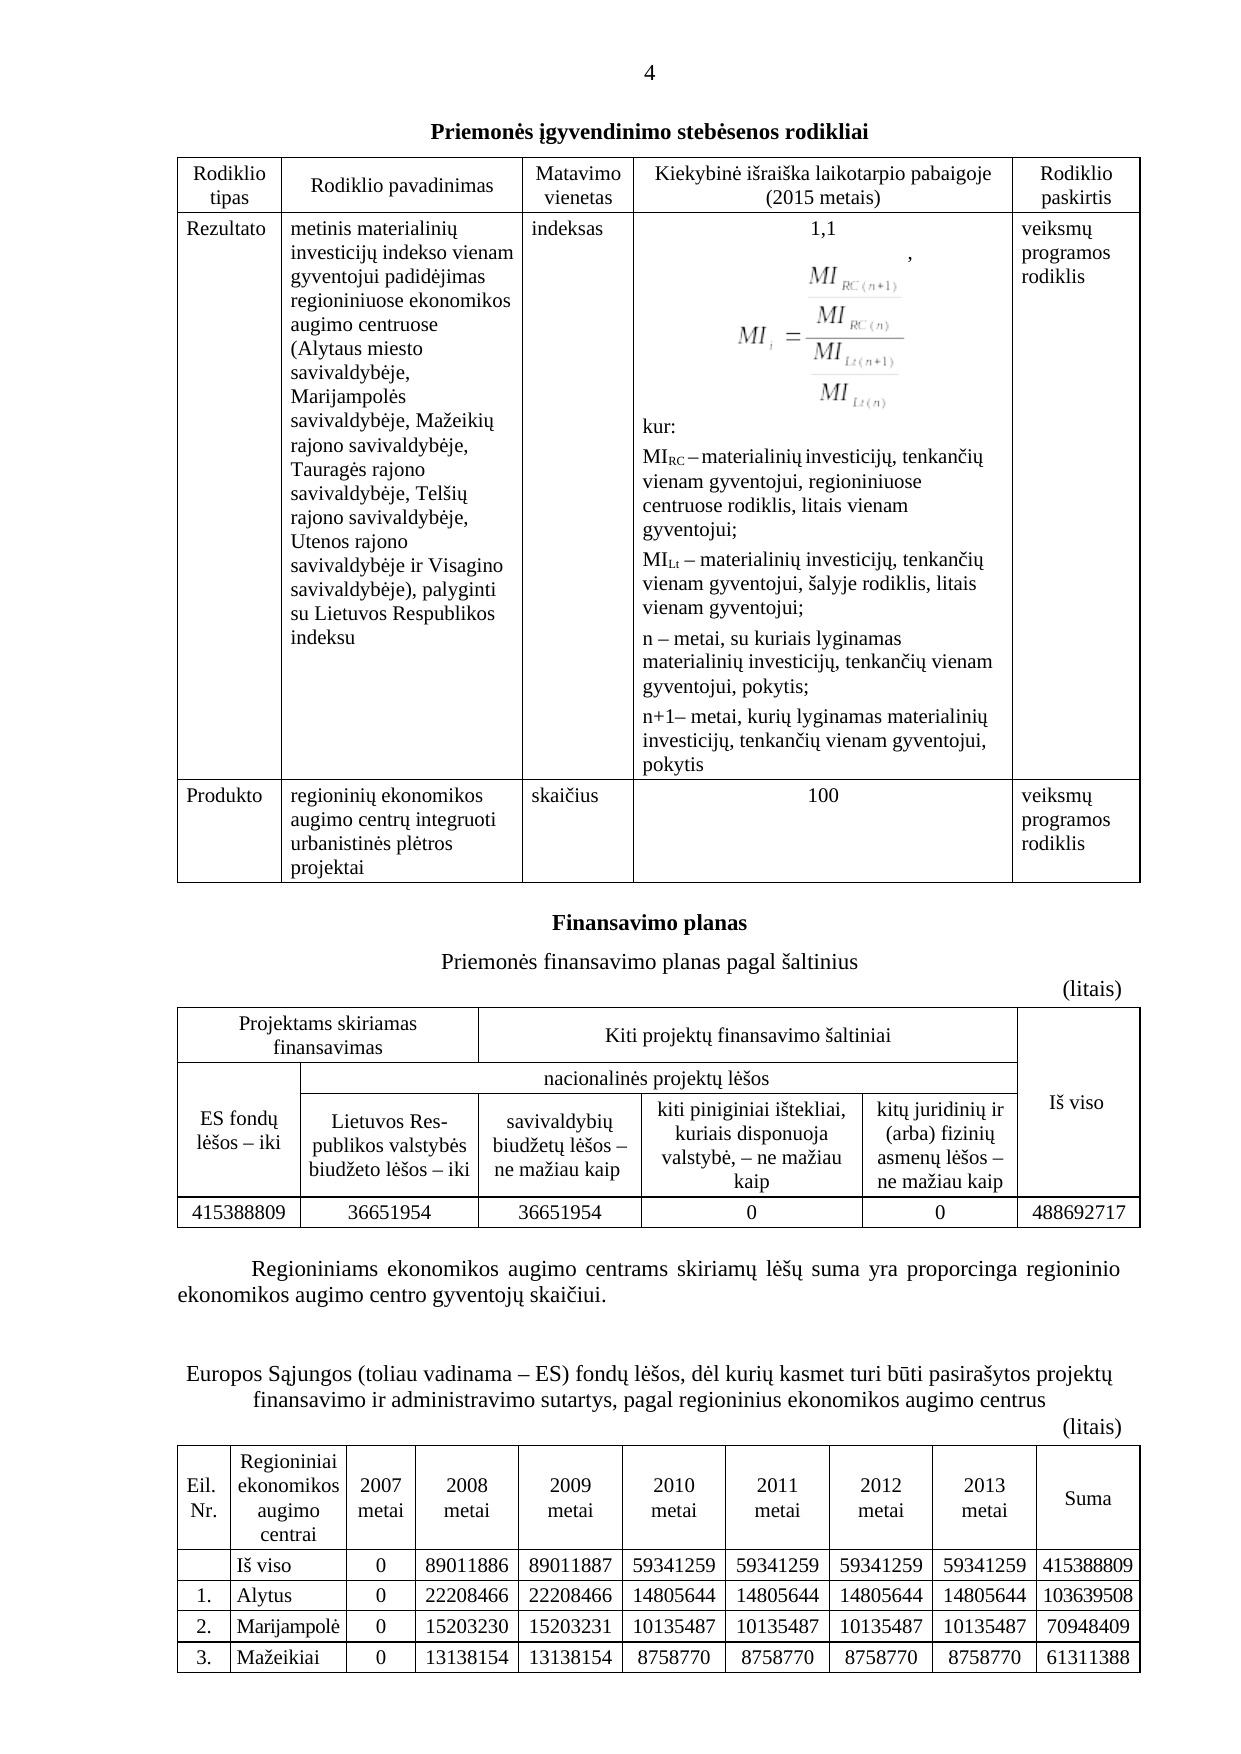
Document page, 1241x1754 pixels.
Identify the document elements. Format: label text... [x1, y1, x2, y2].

table_cell 1. [178, 1581, 230, 1610]
text Europos Sąjungos (toliau vadinama – ES) fondų lėšos, dėl kurių kasmet turi būti pasirašytos projektų finansavimo ir administravimo sutartys, pagal regioninius ekonomikos augimo centrus [177, 1360, 1122, 1413]
table_cell regioninių ekonomikos augimo centrų integruoti urbanistinės plėtros projektai [282, 780, 522, 882]
table_cell 13138154 [519, 1643, 622, 1672]
table_header Suma [1037, 1446, 1139, 1548]
table_cell indeksas [523, 213, 633, 779]
table_cell 59341259 [933, 1550, 1036, 1579]
table_cell 0 [347, 1643, 415, 1672]
table_cell veiksmų programos rodiklis [1013, 780, 1139, 882]
table_cell 10135487 [933, 1611, 1036, 1641]
table_cell 0 [347, 1611, 415, 1641]
table_cell 10135487 [726, 1611, 829, 1641]
table_cell Rezultato [178, 213, 281, 779]
table_header Rodiklio tipas [178, 158, 281, 212]
table_cell Iš viso [231, 1550, 346, 1579]
table_cell Produkto [178, 780, 281, 882]
table_cell 8758770 [726, 1643, 829, 1672]
table_header 2007 metai [347, 1446, 415, 1548]
table_header Kiekybinė išraiška laikotarpio pabaigoje (2015 metais) [634, 158, 1012, 212]
table_cell 0 [347, 1550, 415, 1579]
table_cell nacionalinės projektų lėšos [301, 1063, 1017, 1093]
table_cell 415388809 [1037, 1550, 1139, 1579]
table_cell 15203231 [519, 1611, 622, 1641]
table_cell 0 [347, 1581, 415, 1610]
table_cell 2. [178, 1611, 230, 1641]
text (litais) [177, 975, 1122, 1001]
table_header 2012 metai [830, 1446, 932, 1548]
table_header Iš viso [1018, 1008, 1139, 1196]
table_cell 89011886 [416, 1550, 518, 1579]
table_cell 15203230 [416, 1611, 518, 1641]
table_cell 22208466 [416, 1581, 518, 1610]
table_header Rodiklio pavadinimas [282, 158, 522, 212]
table_cell 415388809 [178, 1198, 300, 1227]
table_header Projektams skiriamas finansavimas [178, 1008, 478, 1062]
text (litais) [177, 1413, 1122, 1439]
table_cell 13138154 [416, 1643, 518, 1672]
table_header Kiti projektų finansavimo šaltiniai [479, 1008, 1017, 1062]
text Priemonės finansavimo planas pagal šaltinius [177, 948, 1122, 975]
table_cell savivaldybių biudžetų lėšos – ne mažiau kaip [479, 1094, 641, 1196]
text Finansavimo planas [177, 909, 1122, 936]
table_cell 8758770 [623, 1643, 725, 1672]
table_cell 61311388 [1037, 1643, 1139, 1672]
table_cell Lietuvos Res­publikos valsty­bės biudžeto lėšos – iki [301, 1094, 478, 1196]
table_cell 22208466 [519, 1581, 622, 1610]
table_cell 3. [178, 1643, 230, 1672]
table_cell 89011887 [519, 1550, 622, 1579]
table_cell 70948409 [1037, 1611, 1139, 1641]
table_header 2010 metai [623, 1446, 725, 1548]
table_cell 59341259 [623, 1550, 725, 1579]
table_cell 14805644 [830, 1581, 932, 1610]
table_cell veiksmų programos rodiklis [1013, 213, 1139, 779]
table_cell 14805644 [623, 1581, 725, 1610]
table_cell 59341259 [726, 1550, 829, 1579]
table_cell 0 [863, 1198, 1017, 1227]
table_cell Mažeikiai [231, 1643, 346, 1672]
table_cell 59341259 [830, 1550, 932, 1579]
table_cell 8758770 [933, 1643, 1036, 1672]
table_cell 1,1 , kur: MIRC – materialinių investicijų, tenkančių vienam gyventojui, regioniniuose centruose rodiklis, litais vienam gyventojui; MILt – materialinių investicijų, tenkančių vienam gyventojui, šalyje rodiklis, litais vienam gyventojui; n – metai, su kuriais lyginamas materialinių investicijų, tenkančių vienam gyventojui, pokytis; n+1– metai, kurių lyginamas materialinių investicijų, tenkančių vienam gyventojui, pokytis [634, 213, 1012, 779]
table_cell 100 [634, 780, 1012, 882]
table_header 2013 metai [933, 1446, 1036, 1548]
table_cell kitų juridinių ir (arba) fizinių asmenų lėšos – ne mažiau kaip [863, 1094, 1017, 1196]
table_cell 14805644 [933, 1581, 1036, 1610]
table_header 2011 metai [726, 1446, 829, 1548]
table_cell skaičius [523, 780, 633, 882]
table_cell 8758770 [830, 1643, 932, 1672]
table_cell Alytus [231, 1581, 346, 1610]
table_cell ES fondų lėšos – iki [178, 1063, 300, 1196]
table_header Rodiklio paskirtis [1013, 158, 1139, 212]
table_cell Marijampolė [231, 1611, 346, 1641]
table_header 2008 metai [416, 1446, 518, 1548]
table_cell metinis materialinių investicijų indekso vienam gyventojui padidėjimas regioniniuose ekonomikos augimo centruose (Alytaus miesto savivaldybėje, Marijampolės savivaldybėje, Mažeikių rajono savivaldybėje, Tauragės rajono savivaldybėje, Telšių rajono savivaldybėje, Utenos rajono savivaldybėje ir Visagino savivaldybėje), palyginti su Lietuvos Respublikos indeksu [282, 213, 522, 779]
table_cell 0 [642, 1198, 862, 1227]
table_cell 14805644 [726, 1581, 829, 1610]
table_header Matavimo vienetas [523, 158, 633, 212]
table_header Regioniniai ekonomikos augimo centrai [231, 1446, 346, 1548]
table_cell 488692717 [1018, 1198, 1139, 1227]
table_cell 103639508 [1037, 1581, 1139, 1610]
table_header 2009 metai [519, 1446, 622, 1548]
table_cell kiti piniginiai ištekliai, kuriais disponuoja valstybė, – ne mažiau kaip [642, 1094, 862, 1196]
table_cell 10135487 [623, 1611, 725, 1641]
text Regioniniams ekonomikos augimo centrams skiriamų lėšų suma yra proporcinga regioninio ekonomikos augimo centro gyventojų skaičiui. [177, 1255, 1122, 1307]
text Priemonės įgyvendinimo stebėsenos rodikliai [177, 118, 1122, 144]
table_cell 36651954 [301, 1198, 478, 1227]
table_cell [178, 1550, 230, 1579]
table_cell 36651954 [479, 1198, 641, 1227]
table_header Eil. Nr. [178, 1446, 230, 1548]
table_cell 10135487 [830, 1611, 932, 1641]
